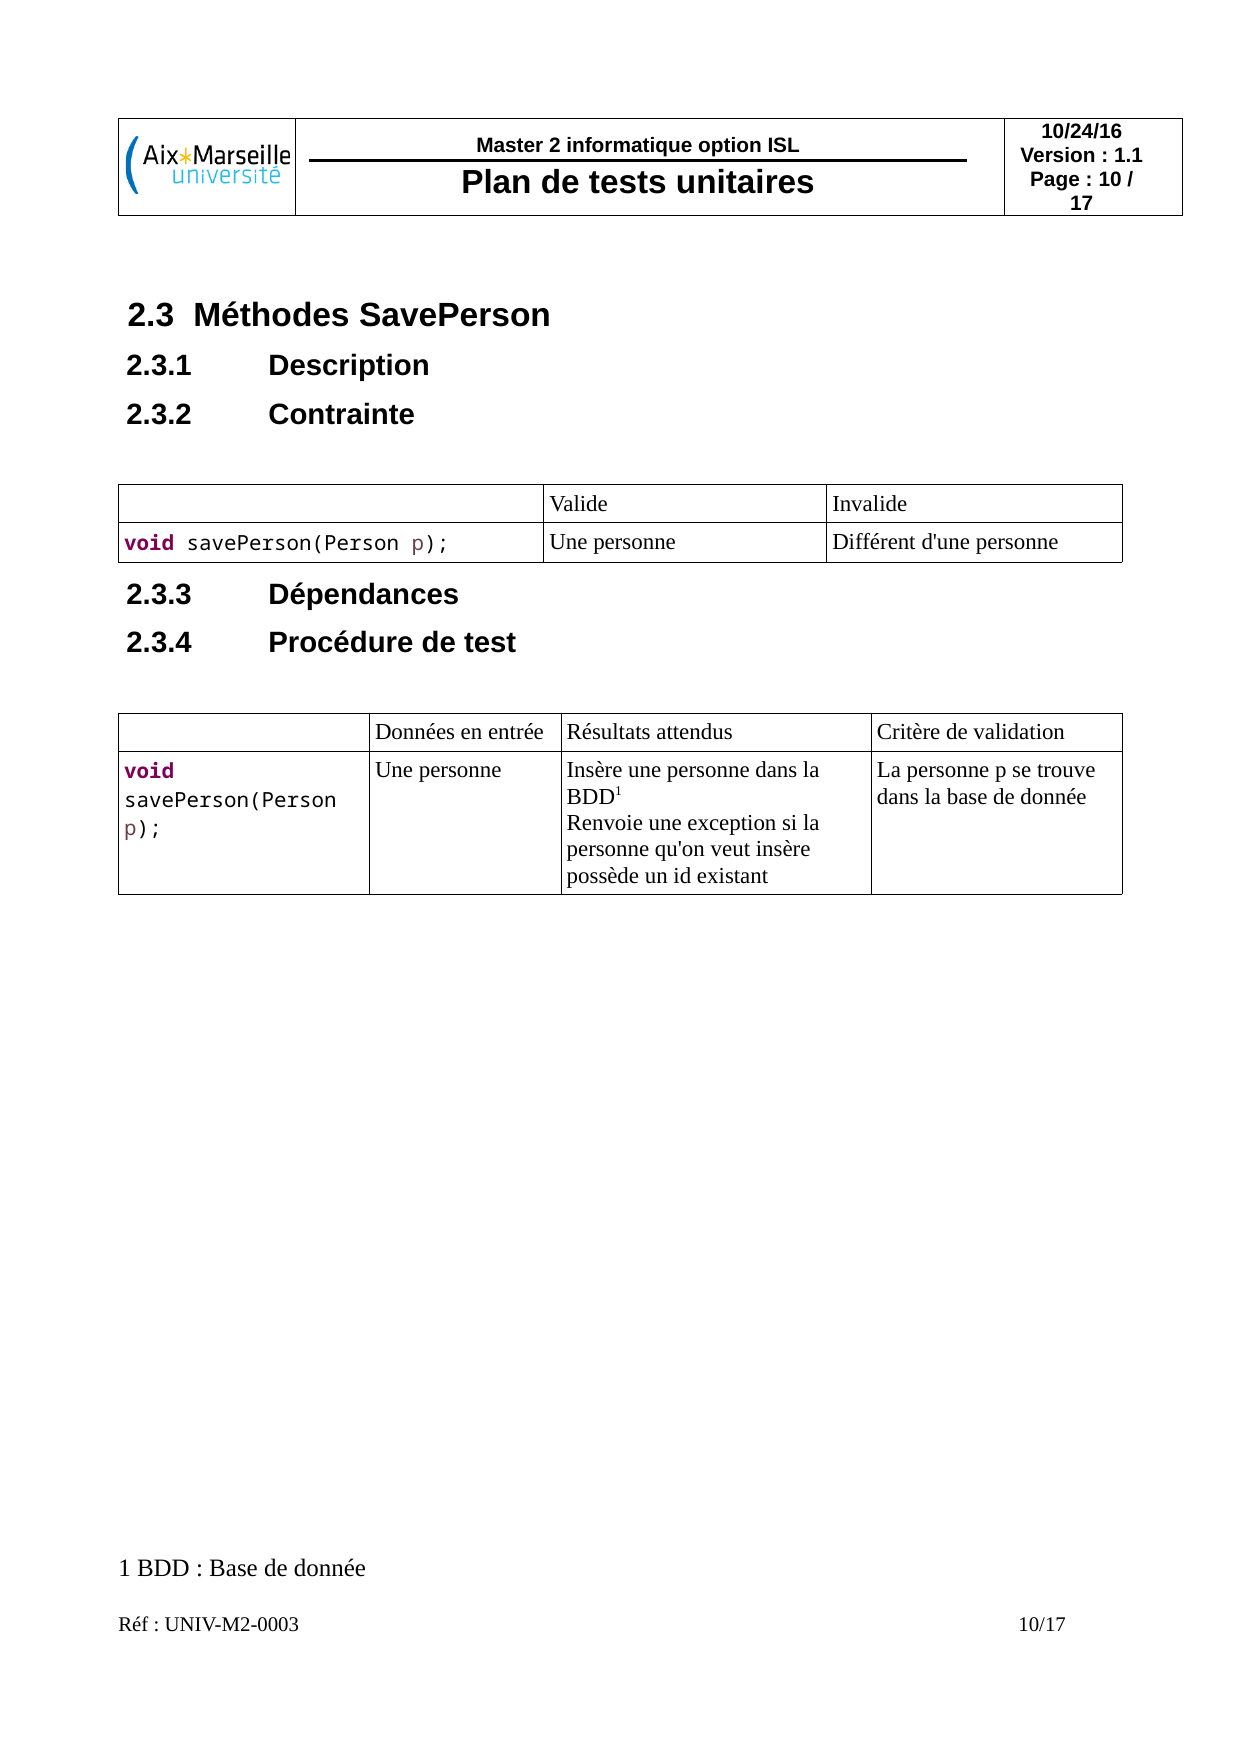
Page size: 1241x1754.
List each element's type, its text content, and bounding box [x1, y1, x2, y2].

subtitle Méthodes SavePerson [118, 295, 1122, 334]
table_cell Une personne [370, 752, 561, 894]
table_header Critère de validation [872, 714, 1122, 751]
subtitle Dépendances [118, 577, 1122, 611]
table_header Valide [544, 485, 826, 522]
table_header Résultats attendus [562, 714, 871, 751]
table_cell void savePerson(Person p); [119, 752, 369, 894]
subtitle Contrainte [118, 397, 1122, 430]
table_cell Différent d'une personne [827, 523, 1122, 562]
table_header Invalide [827, 485, 1122, 522]
table_header [119, 485, 543, 522]
table_header [119, 714, 369, 751]
subtitle Procédure de test [118, 625, 1122, 659]
table_cell void savePerson(Person p); [119, 523, 543, 562]
subtitle Description [118, 348, 1122, 382]
table_cell La personne p se trouve dans la base de donnée [872, 752, 1122, 894]
picture [125, 136, 290, 194]
table_cell Insère une personne dans la BDD Renvoie une exception si la personne qu'on veut insère possède un id existant [562, 752, 871, 894]
table_cell Une personne [544, 523, 826, 562]
table_header Données en entrée [370, 714, 561, 751]
